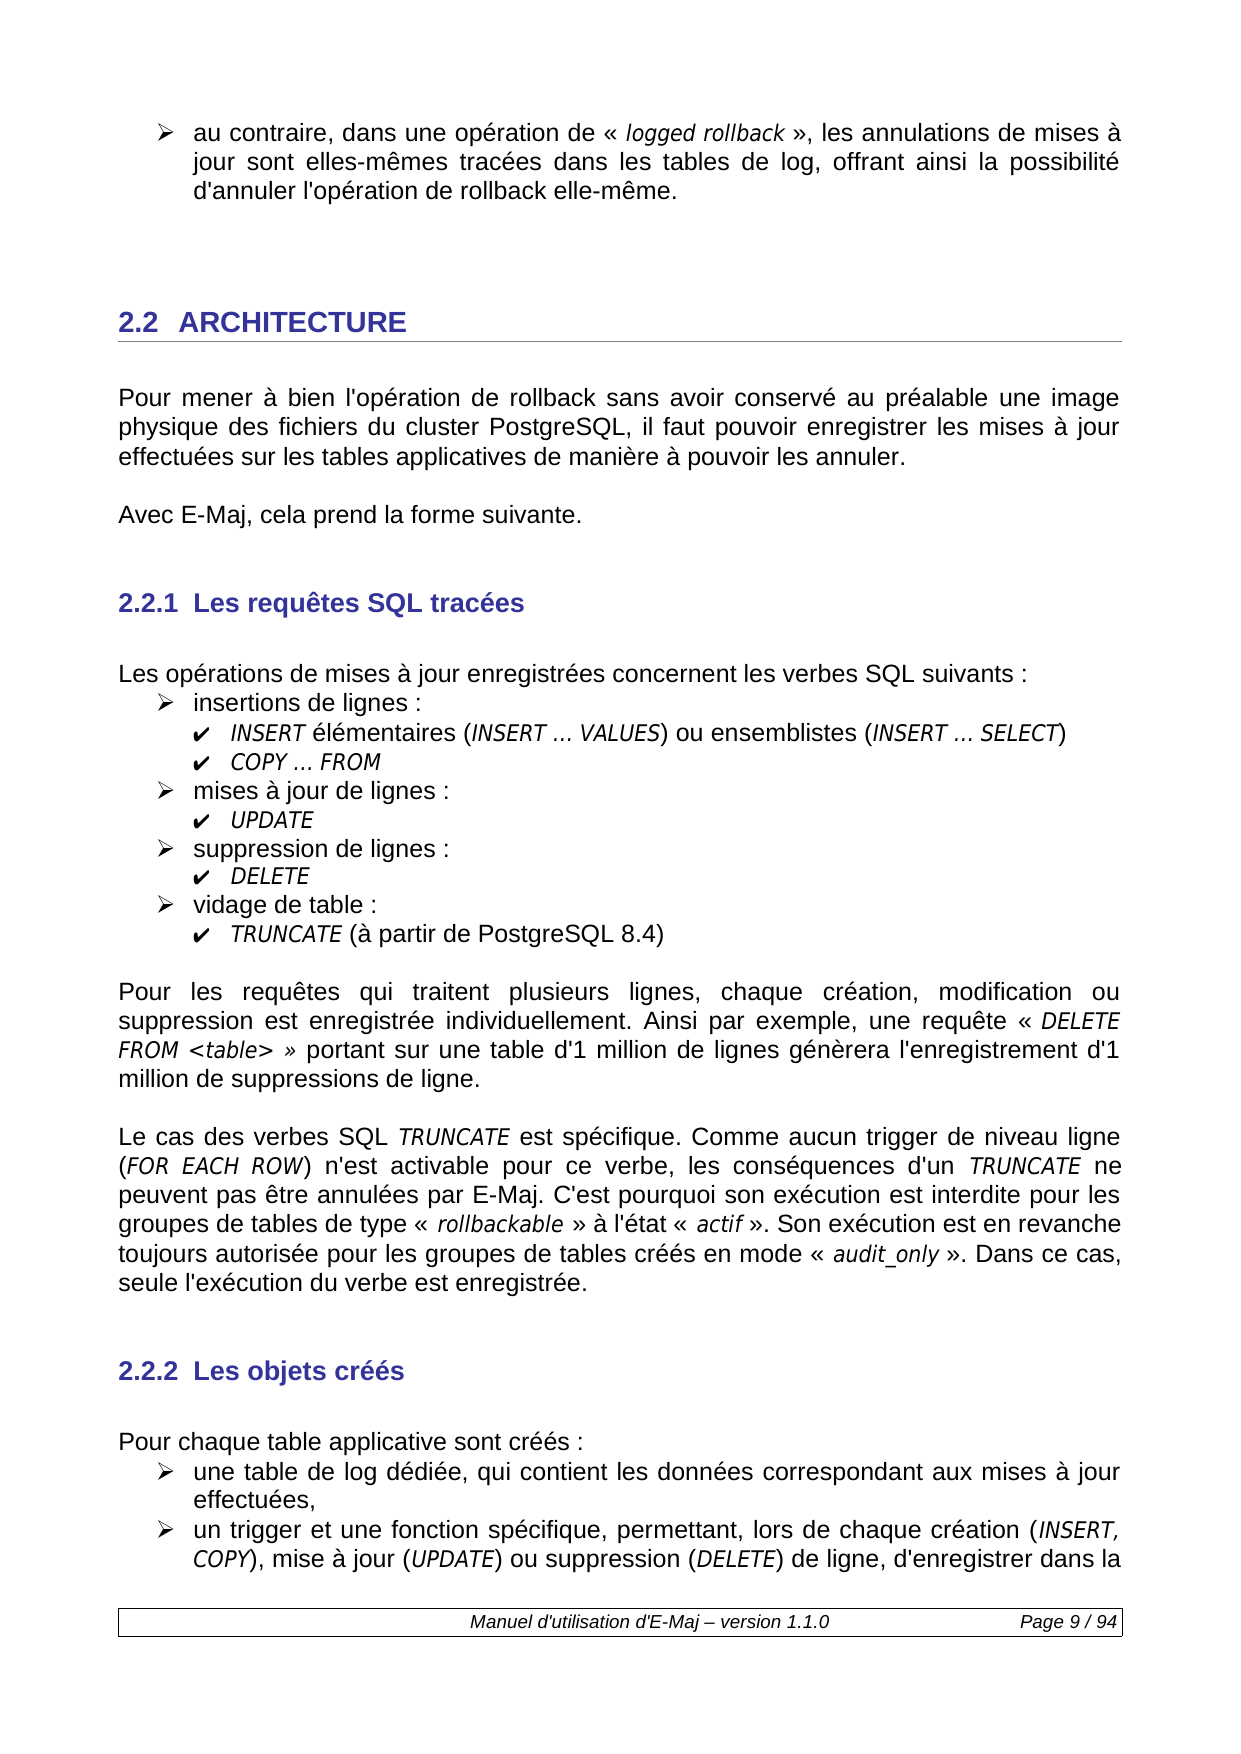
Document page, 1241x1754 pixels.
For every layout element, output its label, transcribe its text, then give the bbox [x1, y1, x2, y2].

list insertions de lignes : [156, 688, 1122, 717]
list mises à jour de lignes : [156, 776, 1122, 804]
text Les opérations de mises à jour enregistrées concernent les verbes SQL suivants : [118, 659, 1122, 688]
list DELETE [193, 863, 1122, 890]
list TRUNCATE (à partir de PostgreSQL 8.4) [193, 919, 1122, 948]
list suppression de lignes : [156, 834, 1122, 863]
text Pour mener à bien l'opération de rollback sans avoir conservé au préalable une image physique des fichiers du cluster PostgreSQL, il faut pouvoir enregistrer les mises à jour effectuées sur les tables applicatives de manière à pouvoir les annuler. [118, 383, 1122, 470]
list un trigger et une fonction spécifique, permettant, lors de chaque création (INSERT, COPY), mise à jour (UPDATE) ou suppression (DELETE) de ligne, d'enregistrer dans la [156, 1514, 1122, 1573]
list au contraire, dans une opération de « logged rollback », les annulations de mises à jour sont elles-mêmes tracées dans les tables de log, offrant ainsi la possibilité d'annuler l'opération de rollback elle-même. [156, 118, 1122, 205]
text Pour les requêtes qui traitent plusieurs lignes, chaque création, modification ou suppression est enregistrée individuellement. Ainsi par exemple, une requête « DELETE FROM <table> » portant sur une table d'1 million de lignes génèrera l'enregistrement d'1 million de suppressions de ligne. [118, 977, 1122, 1093]
list COPY … FROM [193, 746, 1122, 776]
subtitle Architecture [118, 305, 1122, 341]
text Le cas des verbes SQL TRUNCATE est spécifique. Comme aucun trigger de niveau ligne (FOR EACH ROW) n'est activable pour ce verbe, les conséquences d'un TRUNCATE ne peuvent pas être annulées par E-Maj. C'est pourquoi son exécution est interdite pour les groupes de tables de type « rollbackable » à l'état « actif ». Son exécution est en revanche toujours autorisée pour les groupes de tables créés en mode « audit_only ». Dans ce cas, seule l'exécution du verbe est enregistrée. [118, 1122, 1122, 1297]
subtitle Les requêtes SQL tracées [118, 587, 1122, 618]
list INSERT élémentaires (INSERT … VALUES) ou ensemblistes (INSERT … SELECT) [193, 717, 1122, 746]
list UPDATE [193, 804, 1122, 834]
list une table de log dédiée, qui contient les données correspondant aux mises à jour effectuées, [156, 1456, 1122, 1514]
list vidage de table : [156, 890, 1122, 919]
text Avec E-Maj, cela prend la forme suivante. [118, 499, 1122, 528]
text Pour chaque table applicative sont créés : [118, 1427, 1122, 1456]
subtitle Les objets créés [118, 1355, 1122, 1386]
